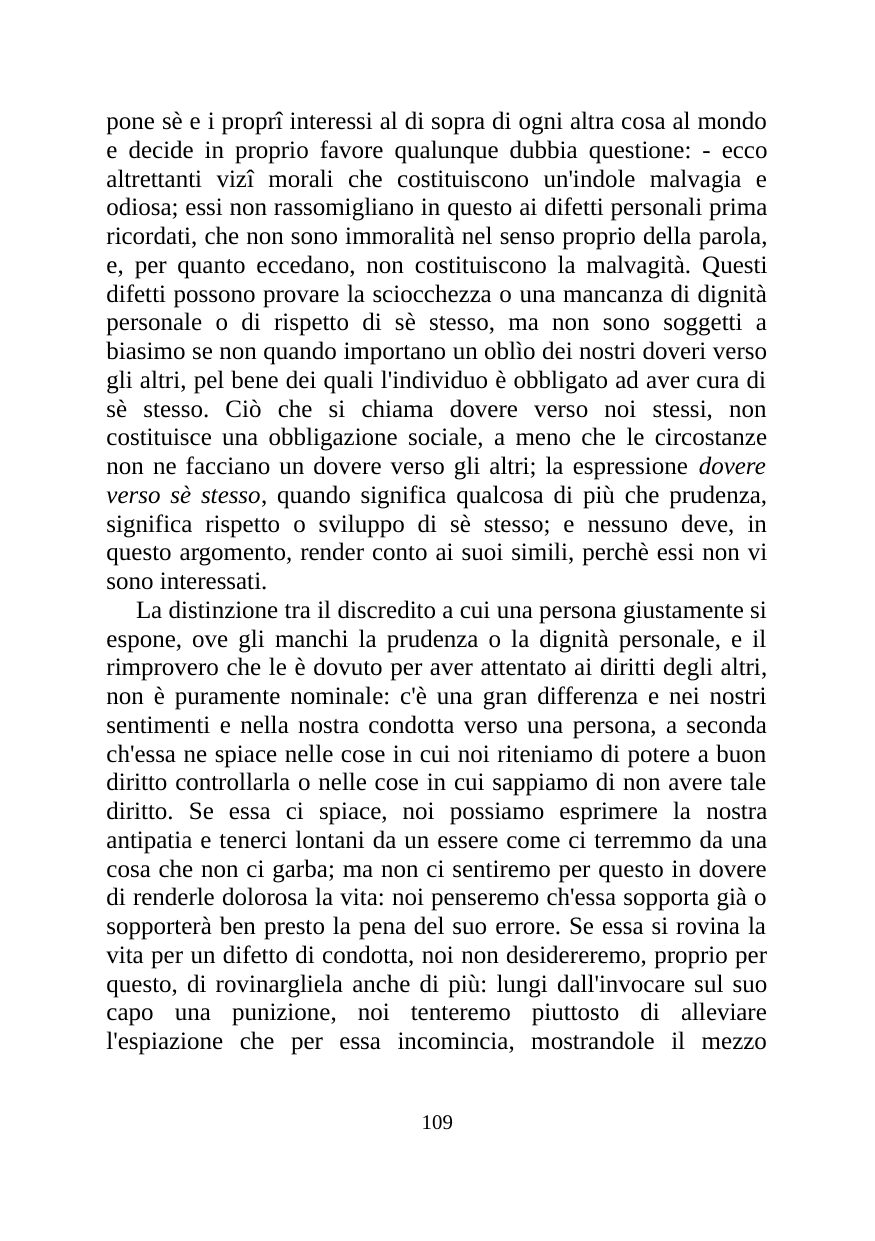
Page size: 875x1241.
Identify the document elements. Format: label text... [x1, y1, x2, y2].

text pone sè e i proprî interessi al di sopra di ogni altra cosa al mondo e decide in proprio favore qualunque dubbia questione: - ecco altrettanti vizî morali che costituiscono un'indole malvagia e odiosa; essi non rassomigliano in questo ai difetti personali prima ricordati, che non sono immoralità nel senso proprio della parola, e, per quanto eccedano, non costituiscono la malvagità. Questi difetti possono provare la sciocchezza o una mancanza di dignità personale o di rispetto di sè stesso, ma non sono soggetti a biasimo se non quando importano un oblìo dei nostri doveri verso gli altri, pel bene dei quali l'individuo è obbligato ad aver cura di sè stesso. Ciò che si chiama dovere verso noi stessi, non costituisce una obbligazione sociale, a meno che le circostanze non ne facciano un dovere verso gli altri; la espressione dovere verso sè stesso, quando significa qualcosa di più che prudenza, significa rispetto o sviluppo di sè stesso; e nessuno deve, in questo argomento, render conto ai suoi simili, perchè essi non vi sono interessati. [106, 106, 768, 595]
text La distinzione tra il discredito a cui una persona giustamente si espone, ove gli manchi la prudenza o la dignità personale, e il rimprovero che le è dovuto per aver attentato ai diritti degli altri, non è puramente nominale: c'è una gran differenza e nei nostri sentimenti e nella nostra condotta verso una persona, a seconda ch'essa ne spiace nelle cose in cui noi riteniamo di potere a buon diritto controllarla o nelle cose in cui sappiamo di non avere tale diritto. Se essa ci spiace, noi possiamo esprimere la nostra antipatia e tenerci lontani da un essere come ci terremmo da una cosa che non ci garba; ma non ci sentiremo per questo in dovere di renderle dolorosa la vita: noi penseremo ch'essa sopporta già o sopporterà ben presto la pena del suo errore. Se essa si rovina la vita per un difetto di condotta, noi non desidereremo, proprio per questo, di rovinargliela anche di più: lungi dall'invocare sul suo capo una punizione, noi tenteremo piuttosto di alleviare l'espiazione che per essa incomincia, mostrandole il mezzo [106, 595, 768, 1055]
